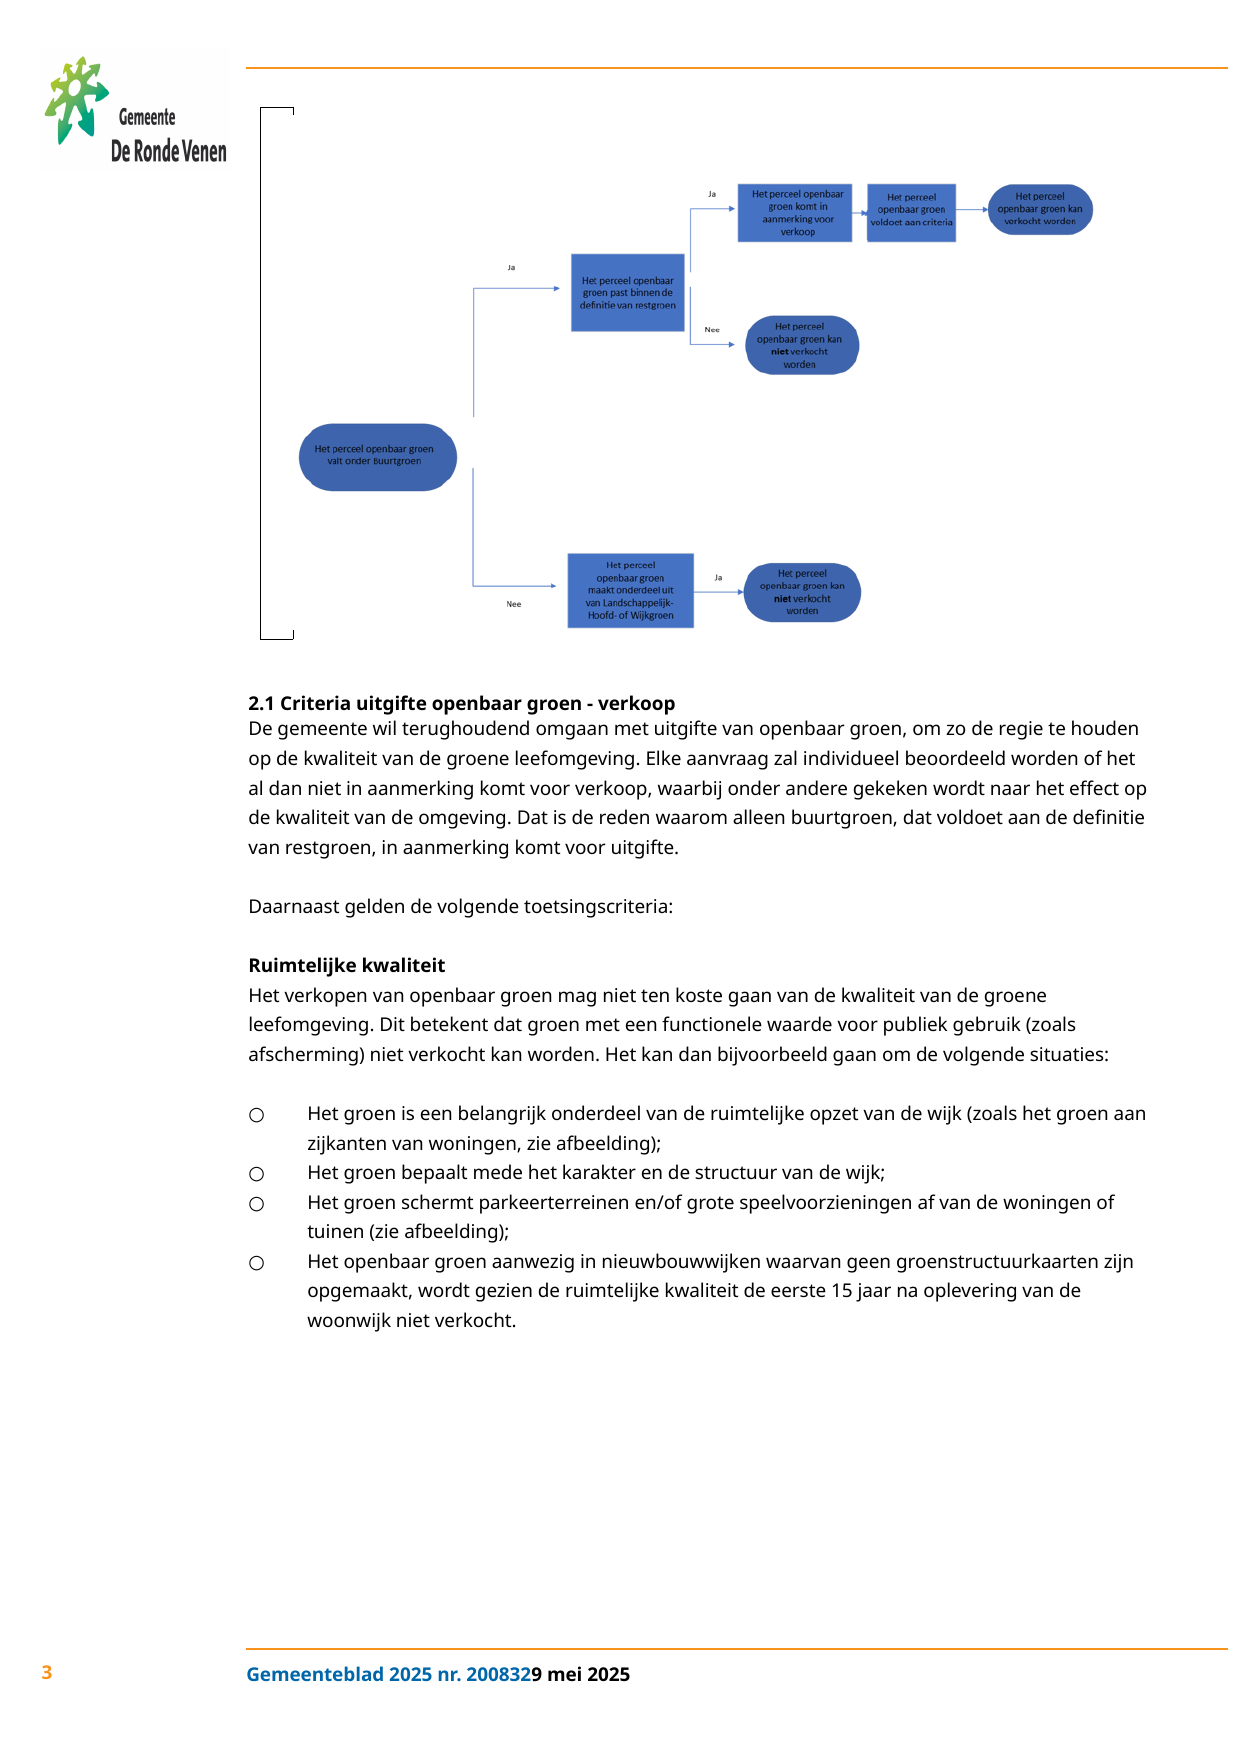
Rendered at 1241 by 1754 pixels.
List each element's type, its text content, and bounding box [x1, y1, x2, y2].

text Het verkopen van openbaar groen mag niet ten koste gaan van de kwaliteit van de groene leefomgeving. Dit betekent dat groen met een functionele waarde voor publiek gebruik (zoals afscherming) niet verkocht kan worden. Het kan dan bijvoorbeeld gaan om de volgende situaties: [248, 982, 1152, 1067]
list Het groen schermt parkeerterreinen en/of grote speelvoorzieningen af van de woningen of tuinen (zie afbeelding); [248, 1189, 1152, 1244]
text Daarnaast gelden de volgende toetsingscriteria: [248, 893, 1152, 919]
list Het groen is een belangrijk onderdeel van de ruimtelijke opzet van de wijk (zoals het groen aan zijkanten van woningen, zie afbeelding); [248, 1100, 1152, 1156]
picture [268, 115, 1096, 630]
list Het openbaar groen aanwezig in nieuwbouwwijken waarvan geen groenstructuurkaarten zijn opgemaakt, wordt gezien de ruimtelijke kwaliteit de eerste 15 jaar na oplevering van de woonwijk niet verkocht. [248, 1248, 1152, 1333]
text Ruimtelijke kwaliteit [248, 952, 1152, 978]
picture [41, 47, 231, 172]
list Het groen bepaalt mede het karakter en de structuur van de wijk; [248, 1159, 1152, 1185]
text 2.1 Criteria uitgifte openbaar groen - verkoop [248, 690, 1152, 716]
text De gemeente wil terughoudend omgaan met uitgifte van openbaar groen, om zo de regie te houden op de kwaliteit van de groene leefomgeving. Elke aanvraag zal individueel beoordeeld worden of het al dan niet in aanmerking komt voor verkoop, waarbij onder andere gekeken wordt naar het effect op de kwaliteit van de omgeving. Dat is de reden waarom alleen buurtgroen, dat voldoet aan de definitie van restgroen, in aanmerking komt voor uitgifte. [248, 716, 1152, 860]
